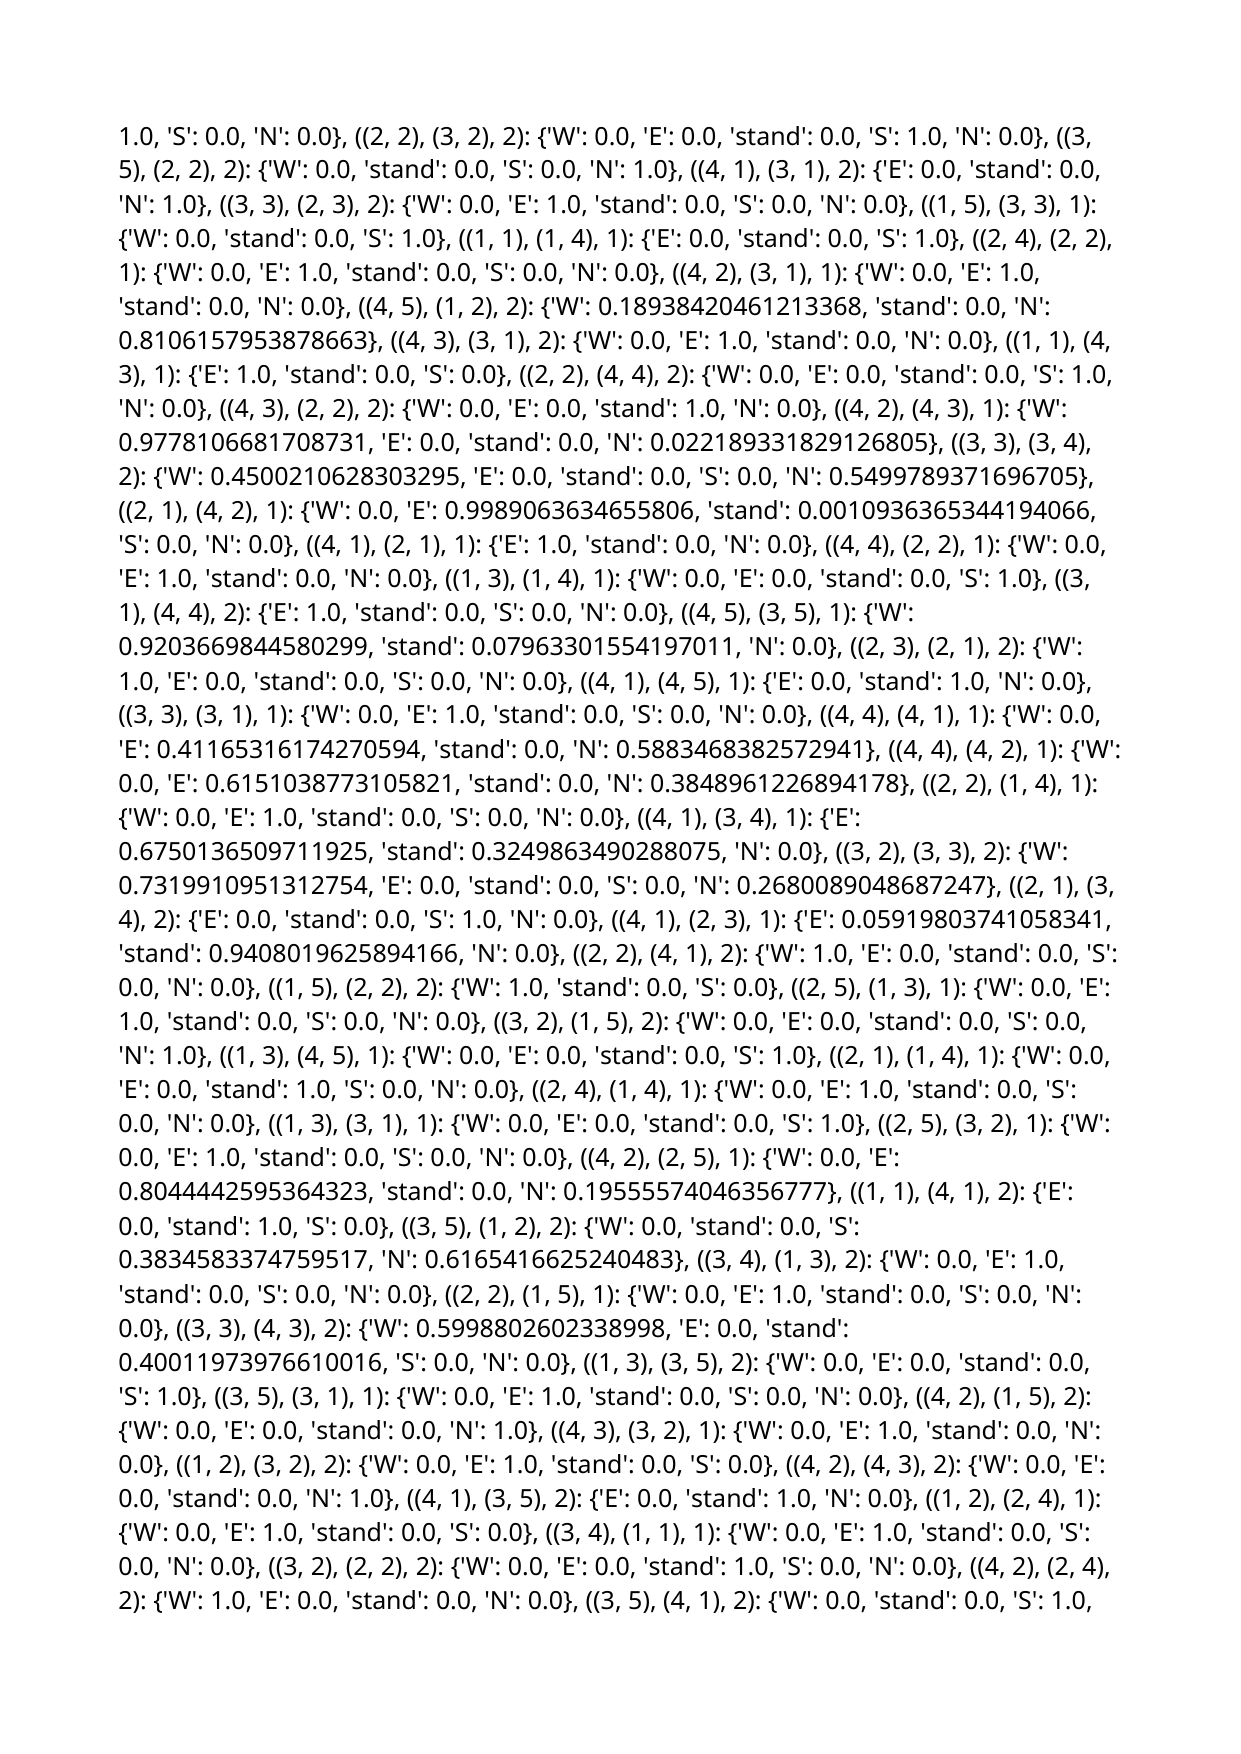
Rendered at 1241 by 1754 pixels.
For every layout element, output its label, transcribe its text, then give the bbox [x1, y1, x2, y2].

text 1.0, 'S': 0.0, 'N': 0.0}, ((2, 2), (3, 2), 2): {'W': 0.0, 'E': 0.0, 'stand': 0.0, 'S': 1.0, 'N': 0.0}, ((3, 5), (2, 2), 2): {'W': 0.0, 'stand': 0.0, 'S': 0.0, 'N': 1.0}, ((4, 1), (3, 1), 2): {'E': 0.0, 'stand': 0.0, 'N': 1.0}, ((3, 3), (2, 3), 2): {'W': 0.0, 'E': 1.0, 'stand': 0.0, 'S': 0.0, 'N': 0.0}, ((1, 5), (3, 3), 1): {'W': 0.0, 'stand': 0.0, 'S': 1.0}, ((1, 1), (1, 4), 1): {'E': 0.0, 'stand': 0.0, 'S': 1.0}, ((2, 4), (2, 2), 1): {'W': 0.0, 'E': 1.0, 'stand': 0.0, 'S': 0.0, 'N': 0.0}, ((4, 2), (3, 1), 1): {'W': 0.0, 'E': 1.0, 'stand': 0.0, 'N': 0.0}, ((4, 5), (1, 2), 2): {'W': 0.18938420461213368, 'stand': 0.0, 'N': 0.8106157953878663}, ((4, 3), (3, 1), 2): {'W': 0.0, 'E': 1.0, 'stand': 0.0, 'N': 0.0}, ((1, 1), (4, 3), 1): {'E': 1.0, 'stand': 0.0, 'S': 0.0}, ((2, 2), (4, 4), 2): {'W': 0.0, 'E': 0.0, 'stand': 0.0, 'S': 1.0, 'N': 0.0}, ((4, 3), (2, 2), 2): {'W': 0.0, 'E': 0.0, 'stand': 1.0, 'N': 0.0}, ((4, 2), (4, 3), 1): {'W': 0.9778106681708731, 'E': 0.0, 'stand': 0.0, 'N': 0.022189331829126805}, ((3, 3), (3, 4), 2): {'W': 0.4500210628303295, 'E': 0.0, 'stand': 0.0, 'S': 0.0, 'N': 0.5499789371696705}, ((2, 1), (4, 2), 1): {'W': 0.0, 'E': 0.9989063634655806, 'stand': 0.0010936365344194066, 'S': 0.0, 'N': 0.0}, ((4, 1), (2, 1), 1): {'E': 1.0, 'stand': 0.0, 'N': 0.0}, ((4, 4), (2, 2), 1): {'W': 0.0, 'E': 1.0, 'stand': 0.0, 'N': 0.0}, ((1, 3), (1, 4), 1): {'W': 0.0, 'E': 0.0, 'stand': 0.0, 'S': 1.0}, ((3, 1), (4, 4), 2): {'E': 1.0, 'stand': 0.0, 'S': 0.0, 'N': 0.0}, ((4, 5), (3, 5), 1): {'W': 0.9203669844580299, 'stand': 0.07963301554197011, 'N': 0.0}, ((2, 3), (2, 1), 2): {'W': 1.0, 'E': 0.0, 'stand': 0.0, 'S': 0.0, 'N': 0.0}, ((4, 1), (4, 5), 1): {'E': 0.0, 'stand': 1.0, 'N': 0.0}, ((3, 3), (3, 1), 1): {'W': 0.0, 'E': 1.0, 'stand': 0.0, 'S': 0.0, 'N': 0.0}, ((4, 4), (4, 1), 1): {'W': 0.0, 'E': 0.41165316174270594, 'stand': 0.0, 'N': 0.5883468382572941}, ((4, 4), (4, 2), 1): {'W': 0.0, 'E': 0.6151038773105821, 'stand': 0.0, 'N': 0.3848961226894178}, ((2, 2), (1, 4), 1): {'W': 0.0, 'E': 1.0, 'stand': 0.0, 'S': 0.0, 'N': 0.0}, ((4, 1), (3, 4), 1): {'E': 0.6750136509711925, 'stand': 0.3249863490288075, 'N': 0.0}, ((3, 2), (3, 3), 2): {'W': 0.7319910951312754, 'E': 0.0, 'stand': 0.0, 'S': 0.0, 'N': 0.2680089048687247}, ((2, 1), (3, 4), 2): {'E': 0.0, 'stand': 0.0, 'S': 1.0, 'N': 0.0}, ((4, 1), (2, 3), 1): {'E': 0.05919803741058341, 'stand': 0.9408019625894166, 'N': 0.0}, ((2, 2), (4, 1), 2): {'W': 1.0, 'E': 0.0, 'stand': 0.0, 'S': 0.0, 'N': 0.0}, ((1, 5), (2, 2), 2): {'W': 1.0, 'stand': 0.0, 'S': 0.0}, ((2, 5), (1, 3), 1): {'W': 0.0, 'E': 1.0, 'stand': 0.0, 'S': 0.0, 'N': 0.0}, ((3, 2), (1, 5), 2): {'W': 0.0, 'E': 0.0, 'stand': 0.0, 'S': 0.0, 'N': 1.0}, ((1, 3), (4, 5), 1): {'W': 0.0, 'E': 0.0, 'stand': 0.0, 'S': 1.0}, ((2, 1), (1, 4), 1): {'W': 0.0, 'E': 0.0, 'stand': 1.0, 'S': 0.0, 'N': 0.0}, ((2, 4), (1, 4), 1): {'W': 0.0, 'E': 1.0, 'stand': 0.0, 'S': 0.0, 'N': 0.0}, ((1, 3), (3, 1), 1): {'W': 0.0, 'E': 0.0, 'stand': 0.0, 'S': 1.0}, ((2, 5), (3, 2), 1): {'W': 0.0, 'E': 1.0, 'stand': 0.0, 'S': 0.0, 'N': 0.0}, ((4, 2), (2, 5), 1): {'W': 0.0, 'E': 0.8044442595364323, 'stand': 0.0, 'N': 0.19555574046356777}, ((1, 1), (4, 1), 2): {'E': 0.0, 'stand': 1.0, 'S': 0.0}, ((3, 5), (1, 2), 2): {'W': 0.0, 'stand': 0.0, 'S': 0.3834583374759517, 'N': 0.6165416625240483}, ((3, 4), (1, 3), 2): {'W': 0.0, 'E': 1.0, 'stand': 0.0, 'S': 0.0, 'N': 0.0}, ((2, 2), (1, 5), 1): {'W': 0.0, 'E': 1.0, 'stand': 0.0, 'S': 0.0, 'N': 0.0}, ((3, 3), (4, 3), 2): {'W': 0.5998802602338998, 'E': 0.0, 'stand': 0.40011973976610016, 'S': 0.0, 'N': 0.0}, ((1, 3), (3, 5), 2): {'W': 0.0, 'E': 0.0, 'stand': 0.0, 'S': 1.0}, ((3, 5), (3, 1), 1): {'W': 0.0, 'E': 1.0, 'stand': 0.0, 'S': 0.0, 'N': 0.0}, ((4, 2), (1, 5), 2): {'W': 0.0, 'E': 0.0, 'stand': 0.0, 'N': 1.0}, ((4, 3), (3, 2), 1): {'W': 0.0, 'E': 1.0, 'stand': 0.0, 'N': 0.0}, ((1, 2), (3, 2), 2): {'W': 0.0, 'E': 1.0, 'stand': 0.0, 'S': 0.0}, ((4, 2), (4, 3), 2): {'W': 0.0, 'E': 0.0, 'stand': 0.0, 'N': 1.0}, ((4, 1), (3, 5), 2): {'E': 0.0, 'stand': 1.0, 'N': 0.0}, ((1, 2), (2, 4), 1): {'W': 0.0, 'E': 1.0, 'stand': 0.0, 'S': 0.0}, ((3, 4), (1, 1), 1): {'W': 0.0, 'E': 1.0, 'stand': 0.0, 'S': 0.0, 'N': 0.0}, ((3, 2), (2, 2), 2): {'W': 0.0, 'E': 0.0, 'stand': 1.0, 'S': 0.0, 'N': 0.0}, ((4, 2), (2, 4), 2): {'W': 1.0, 'E': 0.0, 'stand': 0.0, 'N': 0.0}, ((3, 5), (4, 1), 2): {'W': 0.0, 'stand': 0.0, 'S': 1.0, [118, 118, 1122, 1617]
